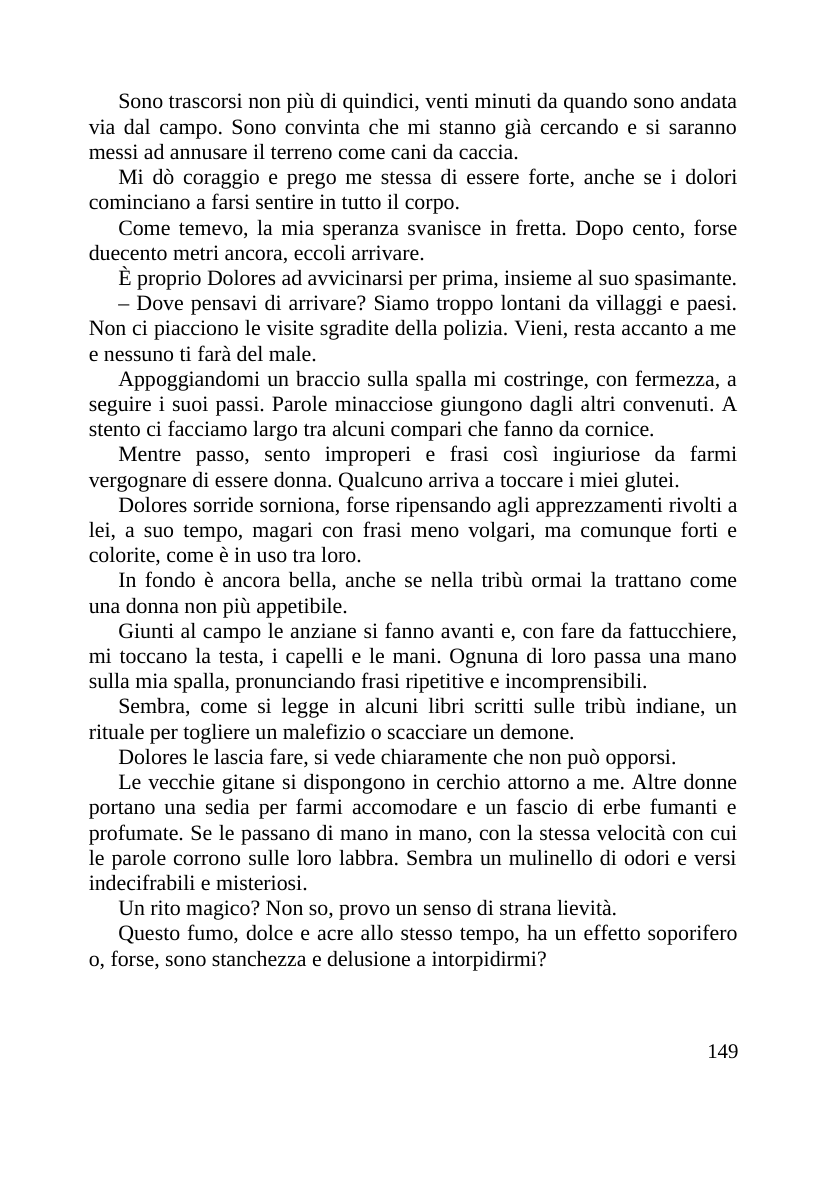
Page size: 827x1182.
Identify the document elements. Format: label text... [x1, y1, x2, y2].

text Sembra, come si legge in alcuni libri scritti sulle tribù indiane, un rituale per togliere un malefizio o scacciare un demone. [88, 693, 738, 744]
text Sono trascorsi non più di quindici, venti minuti da quando sono andata via dal campo. Sono convinta che mi stanno già cercando e si saranno messi ad annusare il terreno come cani da caccia. [88, 88, 738, 164]
text Le vecchie gitane si dispongono in cerchio attorno a me. Altre donne portano una sedia per farmi accomodare e un fascio di erbe fumanti e profumate. Se le passano di mano in mano, con la stessa velocità con cui le parole corrono sulle loro labbra. Sembra un mulinello di odori e versi indecifrabili e misteriosi. [88, 769, 738, 895]
text Questo fumo, dolce e acre allo stesso tempo, ha un effetto soporifero o, forse, sono stanchezza e delusione a intorpidirmi? [88, 920, 738, 971]
text Appoggiandomi un braccio sulla spalla mi costringe, con fermezza, a seguire i suoi passi. Parole minacciose giungono dagli altri convenuti. A stento ci facciamo largo tra alcuni compari che fanno da cornice. [88, 366, 738, 441]
text Un rito magico? Non so, provo un senso di strana lievità. [88, 895, 738, 920]
text In fondo è ancora bella, anche se nella tribù ormai la trattano come una donna non più appetibile. [88, 567, 738, 618]
text Giunti al campo le anziane si fanno avanti e, con fare da fattucchiere, mi toccano la testa, i capelli e le mani. Ognuna di loro passa una mano sulla mia spalla, pronunciando frasi ripetitive e incomprensibili. [88, 618, 738, 693]
text Mentre passo, sento improperi e frasi così ingiuriose da farmi vergognare di essere donna. Qualcuno arriva a toccare i miei glutei. [88, 441, 738, 492]
text Come temevo, la mia speranza svanisce in fretta. Dopo cento, forse duecento metri ancora, eccoli arrivare. [88, 214, 738, 265]
text Mi dò coraggio e prego me stessa di essere forte, anche se i dolori cominciano a farsi sentire in tutto il corpo. [88, 164, 738, 214]
text Dolores le lascia fare, si vede chiaramente che non può opporsi. [88, 744, 738, 769]
text Dolores sorride sorniona, forse ripensando agli apprezzamenti rivolti a lei, a suo tempo, magari con frasi meno volgari, ma comunque forti e colorite, come è in uso tra loro. [88, 492, 738, 567]
text È proprio Dolores ad avvicinarsi per prima, insieme al suo spasimante. [88, 265, 738, 290]
text – Dove pensavi di arrivare? Siamo troppo lontani da villaggi e paesi. Non ci piacciono le visite sgradite della polizia. Vieni, resta accanto a me e nessuno ti farà del male. [88, 290, 738, 366]
